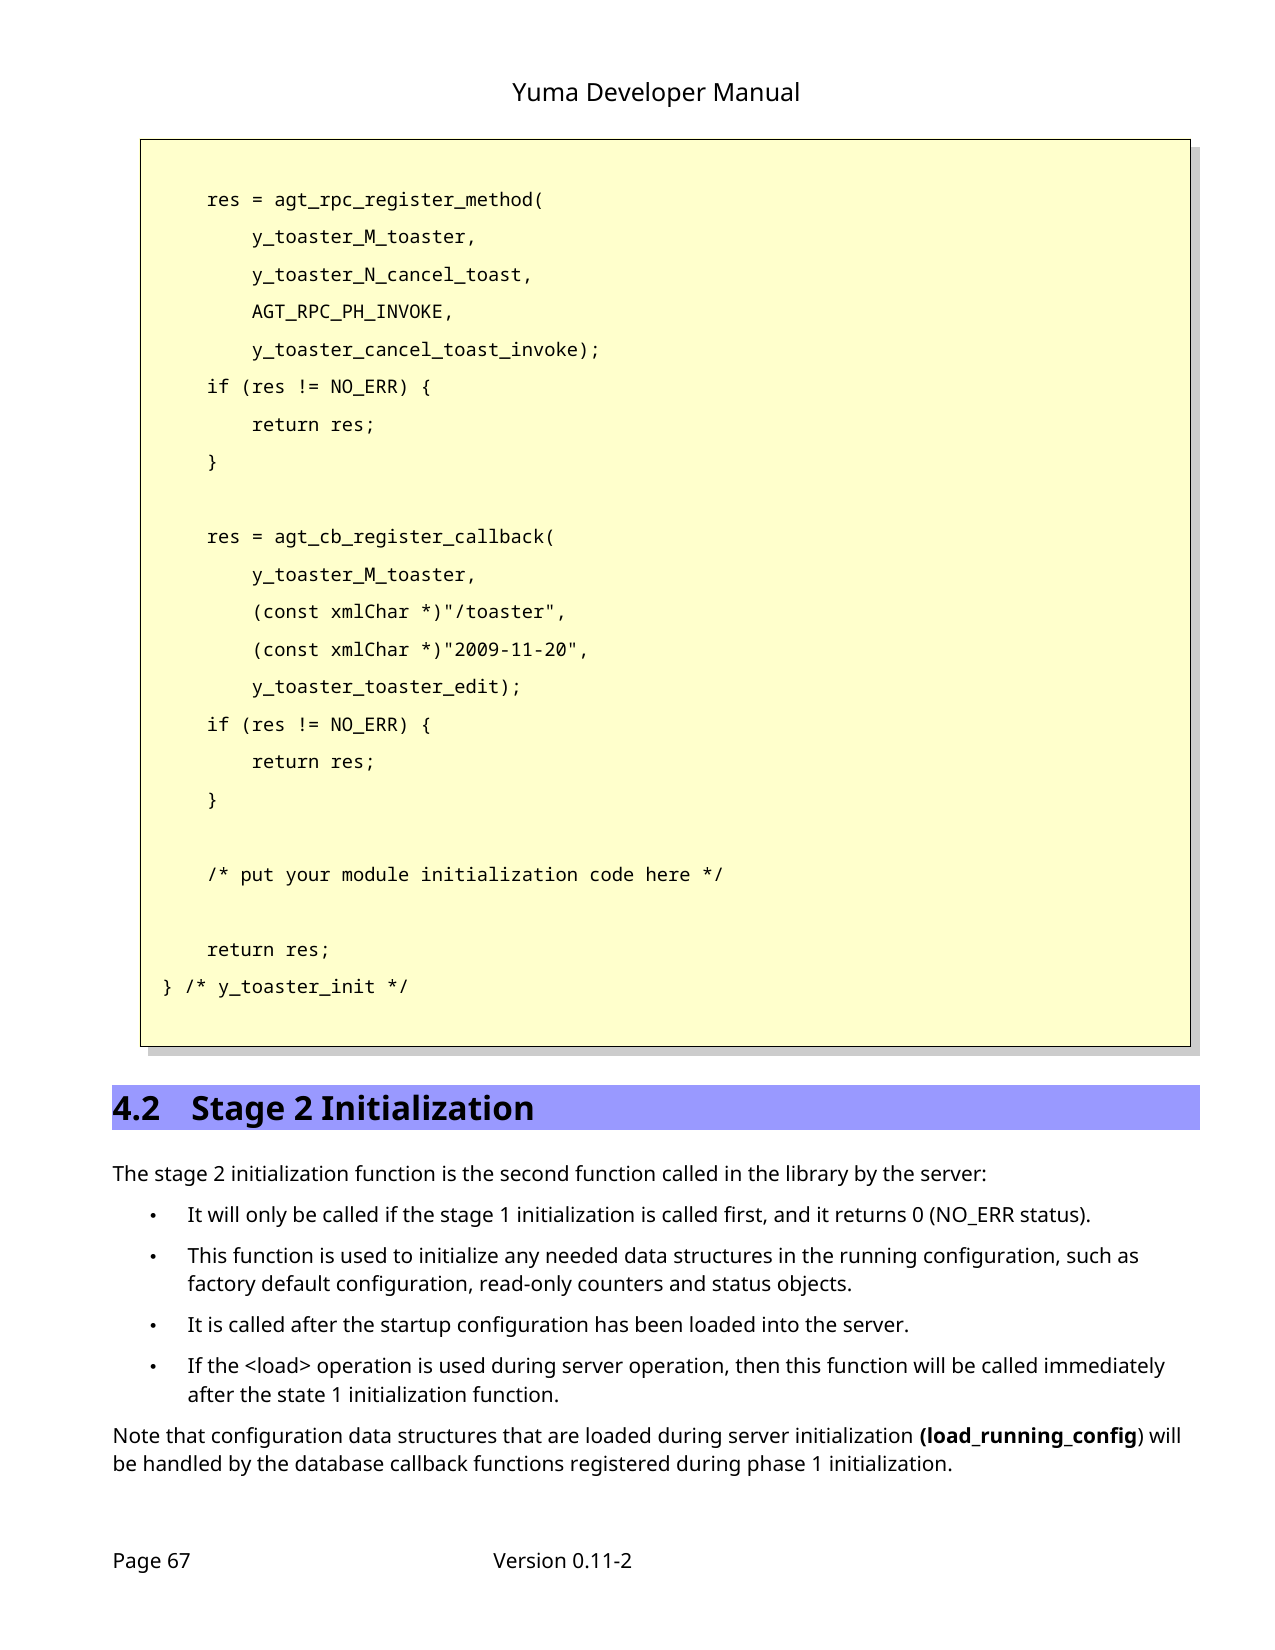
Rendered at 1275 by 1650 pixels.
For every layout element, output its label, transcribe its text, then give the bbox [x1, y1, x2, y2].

text Note that configuration data structures that are loaded during server initialization (load_running_config) will be handled by the database callback functions registered during phase 1 initialization. [112, 1421, 1200, 1478]
text y_toaster_toaster_edit); [141, 663, 1190, 699]
list This function is used to initialize any needed data structures in the running configuration, such as factory default configuration, read-only counters and status objects. [150, 1241, 1200, 1298]
text } [141, 776, 1190, 812]
text y_toaster_M_toaster, [141, 213, 1190, 249]
list It will only be called if the stage 1 initialization is called first, and it returns 0 (NO_ERR status). [150, 1200, 1200, 1229]
text res = agt_cb_register_callback( [141, 513, 1190, 549]
text y_toaster_M_toaster, [141, 551, 1190, 587]
text (const xmlChar *)"2009-11-20", [141, 626, 1190, 662]
subtitle Stage 2 Initialization [112, 1085, 1200, 1130]
text return res; [141, 401, 1190, 437]
text (const xmlChar *)"/toaster", [141, 588, 1190, 624]
text return res; [141, 738, 1190, 774]
text y_toaster_N_cancel_toast, [141, 251, 1190, 287]
list It is called after the startup configuration has been loaded into the server. [150, 1311, 1200, 1339]
text AGT_RPC_PH_INVOKE, [141, 288, 1190, 324]
text y_toaster_cancel_toast_invoke); [141, 326, 1190, 362]
text res = agt_rpc_register_method( [141, 176, 1190, 212]
text if (res != NO_ERR) { [141, 363, 1190, 399]
list If the <load> operation is used during server operation, then this function will be called immediately after the state 1 initialization function. [150, 1351, 1200, 1408]
text /* put your module initialization code here */ [141, 851, 1190, 887]
text The stage 2 initialization function is the second function called in the library by the server: [112, 1159, 1200, 1188]
text } /* y_toaster_init */ [141, 963, 1190, 999]
text } [141, 438, 1190, 474]
text return res; [141, 926, 1190, 962]
text if (res != NO_ERR) { [141, 701, 1190, 737]
